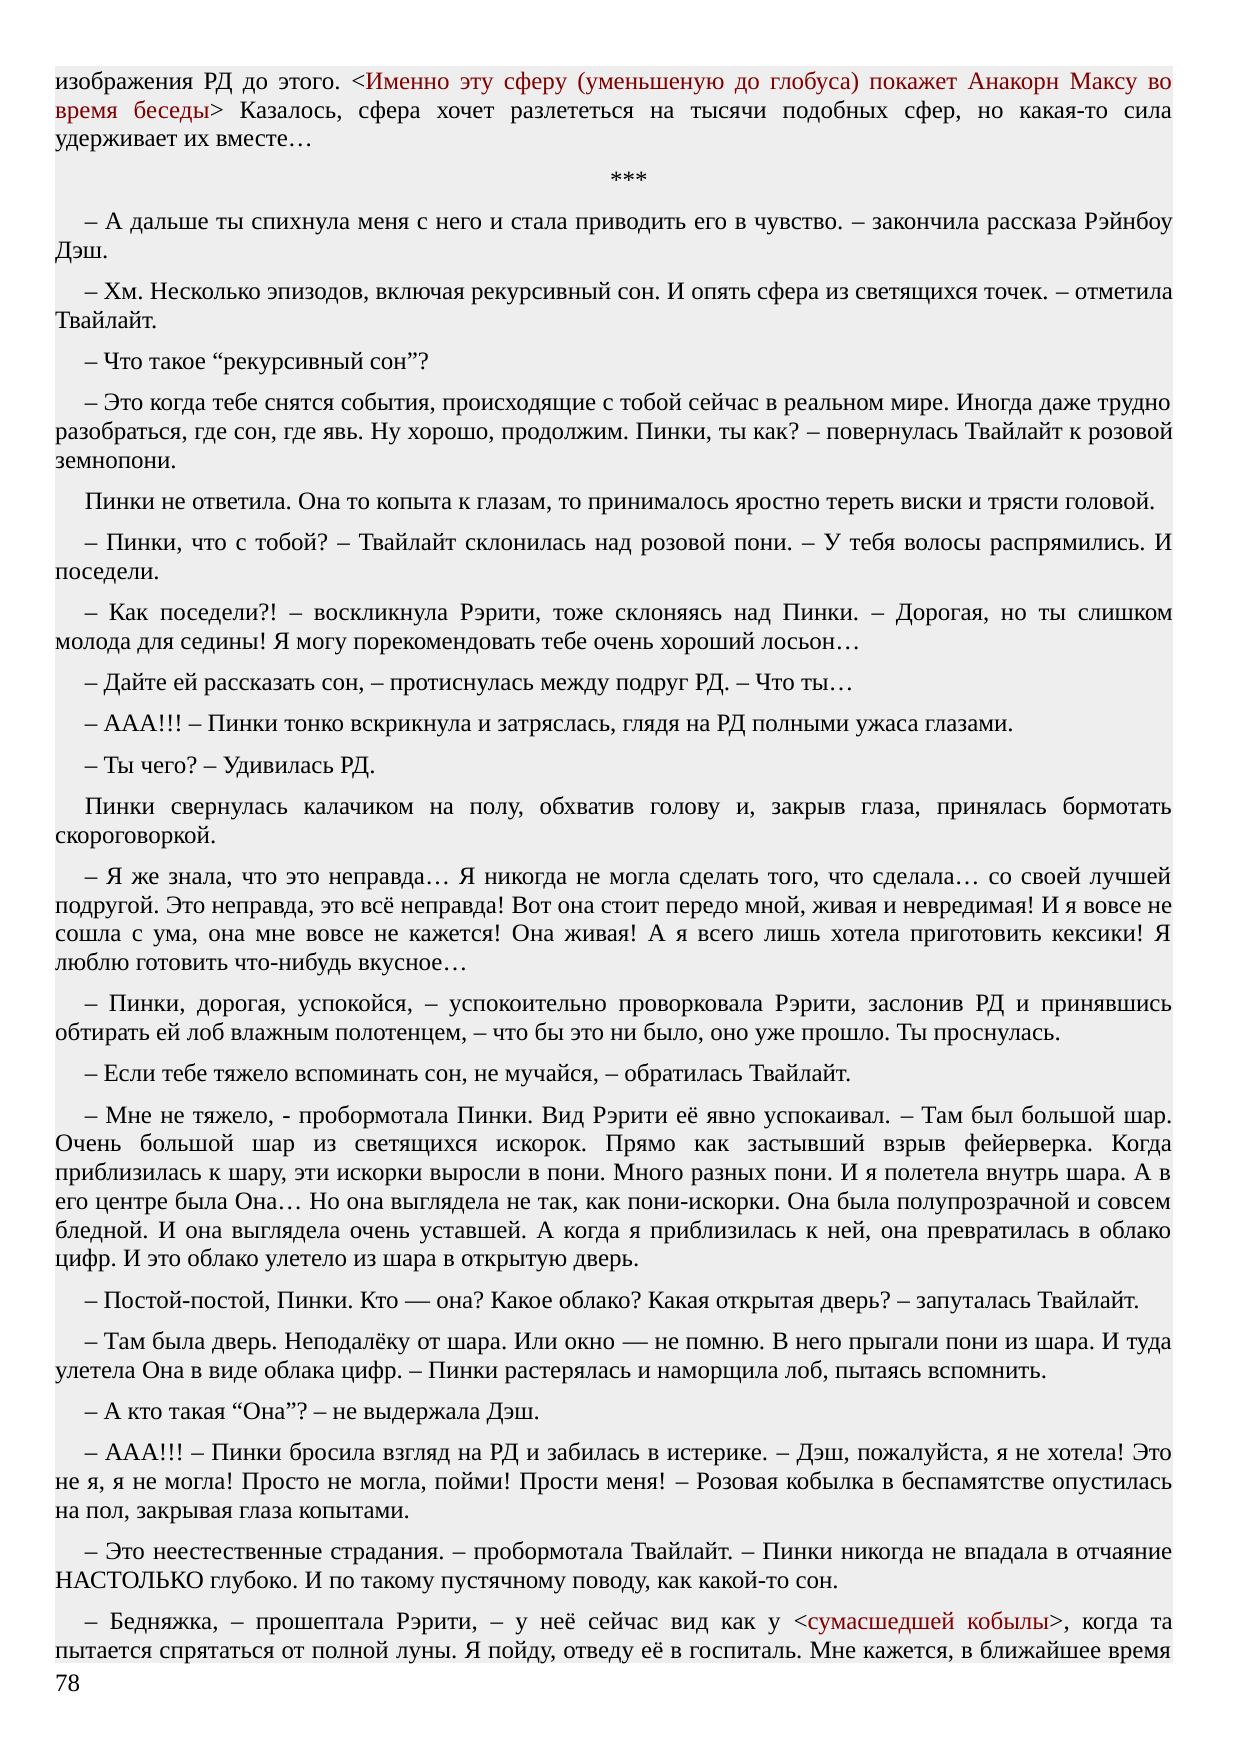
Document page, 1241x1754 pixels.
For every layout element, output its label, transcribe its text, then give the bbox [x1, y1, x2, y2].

text – Бедняжка, – прошептала Рэрити, – у неё сейчас вид как у <сумасшедшей кобылы>, когда та пытается спрятаться от полной луны. Я пойду, отведу её в госпиталь. Мне кажется, в ближайшее время [55, 1606, 1173, 1663]
text – ААА!!! – Пинки тонко вскрикнула и затряслась, глядя на РД полными ужаса глазами. [55, 708, 1173, 737]
text – Что такое “рекурсивный сон”? [55, 346, 1173, 375]
text – Это неестественные страдания. – пробормотала Твайлайт. – Пинки никогда не впадала в отчаяние НАСТОЛЬКО глубоко. И по такому пустячному поводу, как какой-то сон. [55, 1536, 1173, 1593]
text – Как поседели?! – воскликнула Рэрити, тоже склоняясь над Пинки. – Дорогая, но ты слишком молода для седины! Я могу порекомендовать тебе очень хороший лосьон… [55, 597, 1173, 655]
text – ААА!!! – Пинки бросила взгляд на РД и забилась в истерике. – Дэш, пожалуйста, я не хотела! Это не я, я не могла! Просто не могла, пойми! Прости меня! – Розовая кобылка в беспамятстве опустилась на пол, закрывая глаза копытами. [55, 1437, 1173, 1523]
text Пинки свернулась калачиком на полу, обхватив голову и, закрыв глаза, принялась бормотать скороговоркой. [55, 791, 1173, 848]
text – Я же знала, что это неправда… Я никогда не могла сделать того, что сделала… со своей лучшей подругой. Это неправда, это всё неправда! Вот она стоит передо мной, живая и невредимая! И я вовсе не сошла с ума, она мне вовсе не кажется! Она живая! А я всего лишь хотела приготовить кексики! Я люблю готовить что-нибудь вкусное… [55, 861, 1173, 976]
text – Постой-постой, Пинки. Кто — она? Какое облако? Какая открытая дверь? – запуталась Твайлайт. [55, 1285, 1173, 1313]
text – Пинки, дорогая, успокойся, – успокоительно проворковала Рэрити, заслонив РД и принявшись обтирать ей лоб влажным полотенцем, – что бы это ни было, оно уже прошло. Ты проснулась. [55, 988, 1173, 1046]
text – Дайте ей рассказать сон, – протиснулась между подруг РД. – Что ты… [55, 667, 1173, 696]
text – Если тебе тяжело вспоминать сон, не мучайся, – обратилась Твайлайт. [55, 1058, 1173, 1087]
text – А кто такая “Она”? – не выдержала Дэш. [55, 1396, 1173, 1425]
text – А дальше ты спихнула меня с него и стала приводить его в чувство. – закончила рассказа Рэйнбоу Дэш. [55, 206, 1173, 263]
text – Ты чего? – Удивилась РД. [55, 750, 1173, 778]
text Пинки не ответила. Она то копыта к глазам, то принималось яростно тереть виски и трясти головой. [55, 486, 1173, 515]
text – Там была дверь. Неподалёку от шара. Или окно — не помню. В него прыгали пони из шара. И туда улетела Она в виде облака цифр. – Пинки растерялась и наморщила лоб, пытаясь вспомнить. [55, 1326, 1173, 1383]
text – Хм. Несколько эпизодов, включая рекурсивный сон. И опять сфера из светящихся точек. – отметила Твайлайт. [55, 276, 1173, 333]
text – Это когда тебе снятся события, происходящие с тобой сейчас в реальном мире. Иногда даже трудно разобраться, где сон, где явь. Ну хорошо, продолжим. Пинки, ты как? – повернулась Твайлайт к розовой земнопони. [55, 387, 1173, 473]
text – Мне не тяжело, - пробормотала Пинки. Вид Рэрити её явно успокаивал. – Там был большой шар. Очень большой шар из светящихся искорок. Прямо как застывший взрыв фейерверка. Когда приблизилась к шару, эти искорки выросли в пони. Много разных пони. И я полетела внутрь шара. А в его центре была Она… Но она выглядела не так, как пони-искорки. Она была полупрозрачной и совсем бледной. И она выглядела очень уставшей. А когда я приблизилась к ней, она превратилась в облако цифр. И это облако улетело из шара в открытую дверь. [55, 1100, 1173, 1272]
text – Пинки, что с тобой? – Твайлайт склонилась над розовой пони. – У тебя волосы распрямились. И поседели. [55, 527, 1173, 585]
text *** [55, 165, 1173, 193]
text изображения РД до этого. <Именно эту сферу (уменьшеную до глобуса) покажет Анакорн Максу во время беседы> Казалось, сфера хочет разлететься на тысячи подобных сфер, но какая-то сила удерживает их вместе… [55, 66, 1173, 152]
